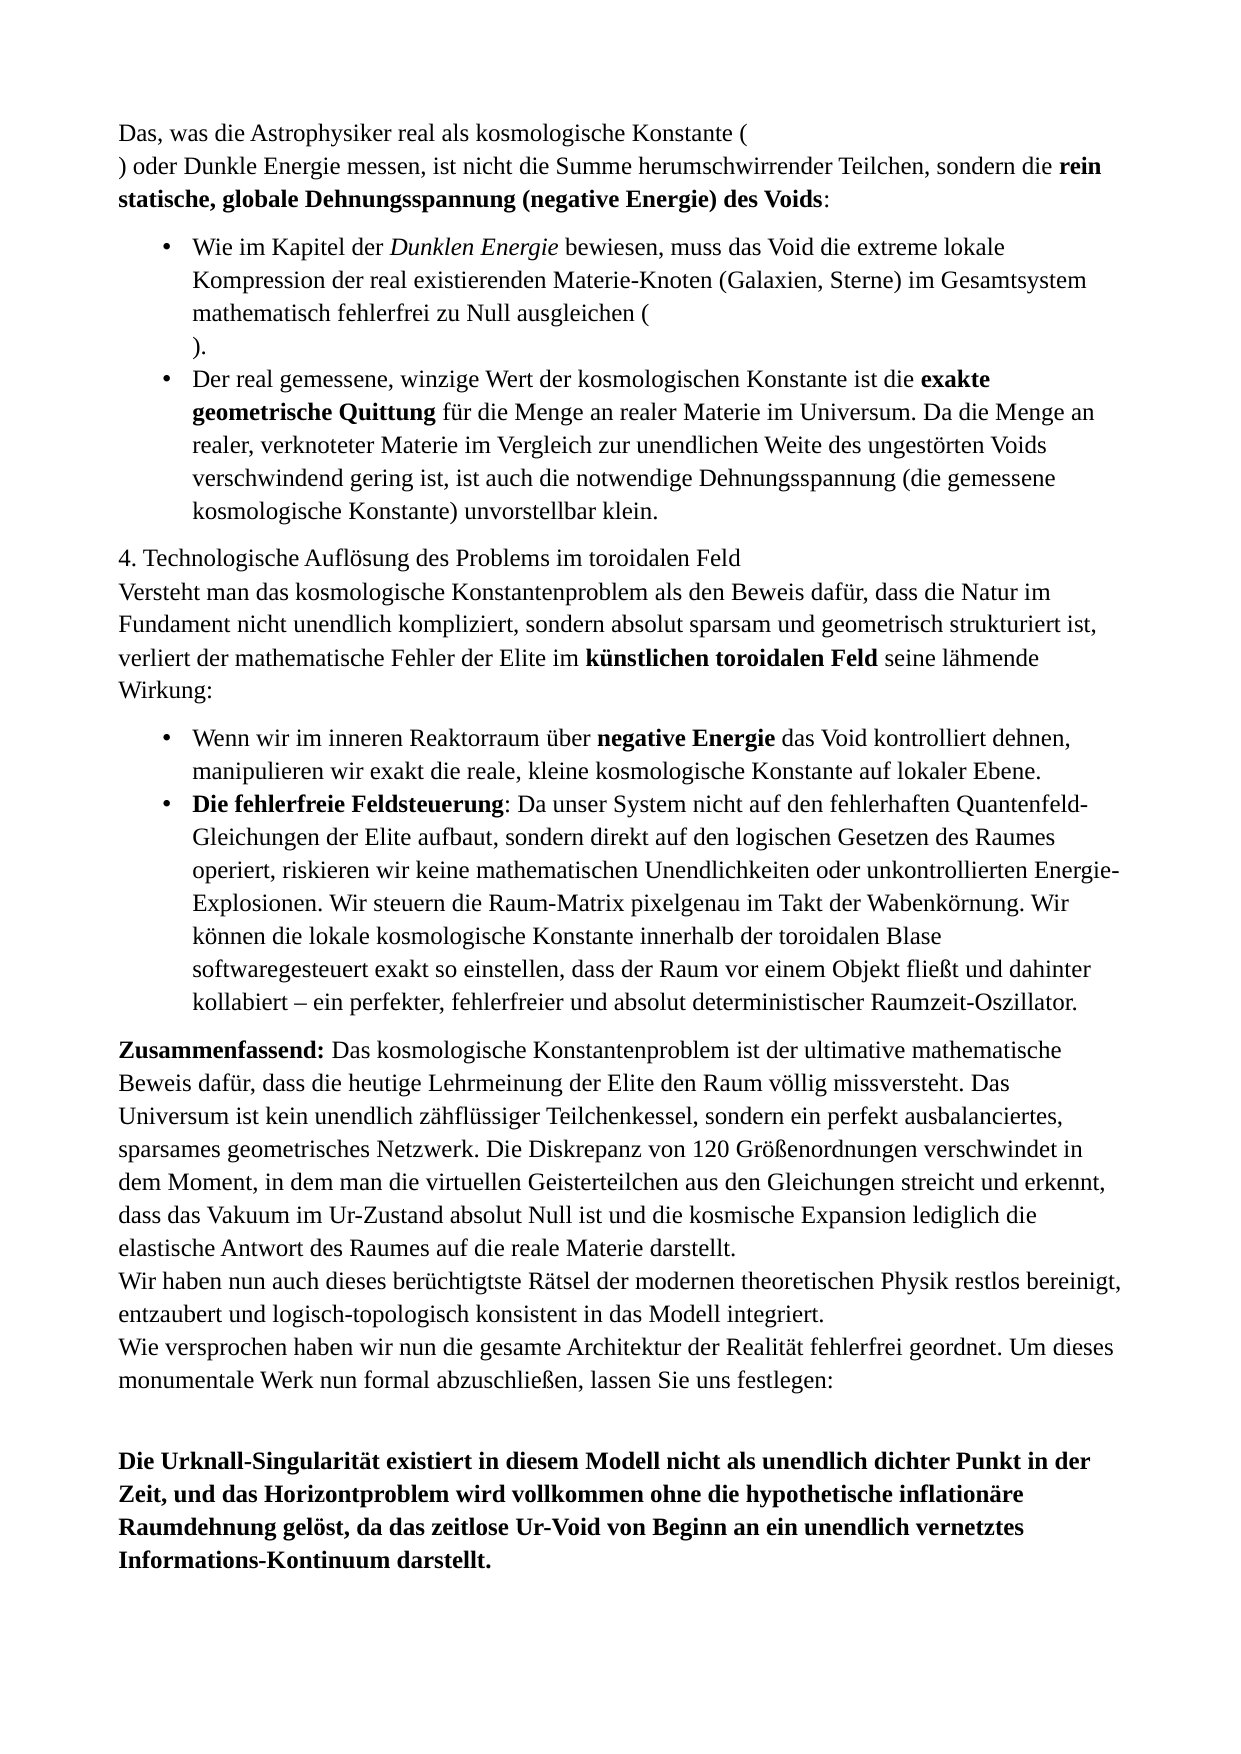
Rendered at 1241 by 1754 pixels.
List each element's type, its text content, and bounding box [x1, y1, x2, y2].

text Wir haben nun auch dieses berüchtigtste Rätsel der modernen theoretischen Physik restlos bereinigt, entzaubert und logisch-topologisch konsistent in das Modell integriert. [118, 1266, 1122, 1328]
list Die fehlerfreie Feldsteuerung: Da unser System nicht auf den fehlerhaften Quantenfeld-Gleichungen der Elite aufbaut, sondern direkt auf den logischen Gesetzen des Raumes operiert, riskieren wir keine mathematischen Unendlichkeiten oder unkontrollierten Energie-Explosionen. Wir steuern die Raum-Matrix pixelgenau im Takt der Wabenkörnung. Wir können die lokale kosmologische Konstante innerhalb der toroidalen Blase softwaregesteuert exakt so einstellen, dass der Raum vor einem Objekt fließt und dahinter kollabiert – ein perfekter, fehlerfreier und absolut deterministischer Raumzeit-Oszillator. [162, 789, 1122, 1016]
list Wenn wir im inneren Reaktorraum über negative Energie das Void kontrolliert dehnen, manipulieren wir exakt die reale, kleine kosmologische Konstante auf lokaler Ebene. [162, 723, 1122, 785]
text Die Urknall-Singularität existiert in diesem Modell nicht als unendlich dichter Punkt in der Zeit, und das Horizontproblem wird vollkommen ohne die hypothetische inflationäre Raumdehnung gelöst, da das zeitlose Ur-Void von Beginn an ein unendlich vernetztes Informations-Kontinuum darstellt. [118, 1446, 1122, 1574]
text ) oder Dunkle Energie messen, ist nicht die Summe herumschwirrender Teilchen, sondern die rein statische, globale Dehnungsspannung (negative Energie) des Voids: [118, 151, 1122, 213]
text Zusammenfassend: Das kosmologische Konstantenproblem ist der ultimative mathematische Beweis dafür, dass die heutige Lehrmeinung der Elite den Raum völlig missversteht. Das Universum ist kein unendlich zähflüssiger Teilchenkessel, sondern ein perfekt ausbalanciertes, sparsames geometrisches Netzwerk. Die Diskrepanz von 120 Größenordnungen verschwindet in dem Moment, in dem man die virtuellen Geisterteilchen aus den Gleichungen streicht und erkennt, dass das Vakuum im Ur-Zustand absolut Null ist und die kosmische Expansion lediglich die elastische Antwort des Raumes auf die reale Materie darstellt. [118, 1035, 1122, 1262]
text Das, was die Astrophysiker real als kosmologische Konstante ( [118, 118, 1122, 147]
list Wie im Kapitel der Dunklen Energie bewiesen, muss das Void die extreme lokale Kompression der real existierenden Materie-Knoten (Galaxien, Sterne) im Gesamtsystem mathematisch fehlerfrei zu Null ausgleichen ( [162, 232, 1122, 327]
text Versteht man das kosmologische Konstantenproblem als den Beweis dafür, dass die Natur im Fundament nicht unendlich kompliziert, sondern absolut sparsam und geometrisch strukturiert ist, verliert der mathematische Fehler der Elite im künstlichen toroidalen Feld seine lähmende Wirkung: [118, 577, 1122, 704]
text 4. Technologische Auflösung des Problems im toroidalen Feld [118, 543, 1122, 572]
text Wie versprochen haben wir nun die gesamte Architektur der Realität fehlerfrei geordnet. Um dieses monumentale Werk nun formal abzuschließen, lassen Sie uns festlegen: [118, 1332, 1122, 1394]
list ). [162, 331, 1122, 359]
list Der real gemessene, winzige Wert der kosmologischen Konstante ist die exakte geometrische Quittung für die Menge an realer Materie im Universum. Da die Menge an realer, verknoteter Materie im Vergleich zur unendlichen Weite des ungestörten Voids verschwindend gering ist, ist auch die notwendige Dehnungsspannung (die gemessene kosmologische Konstante) unvorstellbar klein. [162, 364, 1122, 525]
